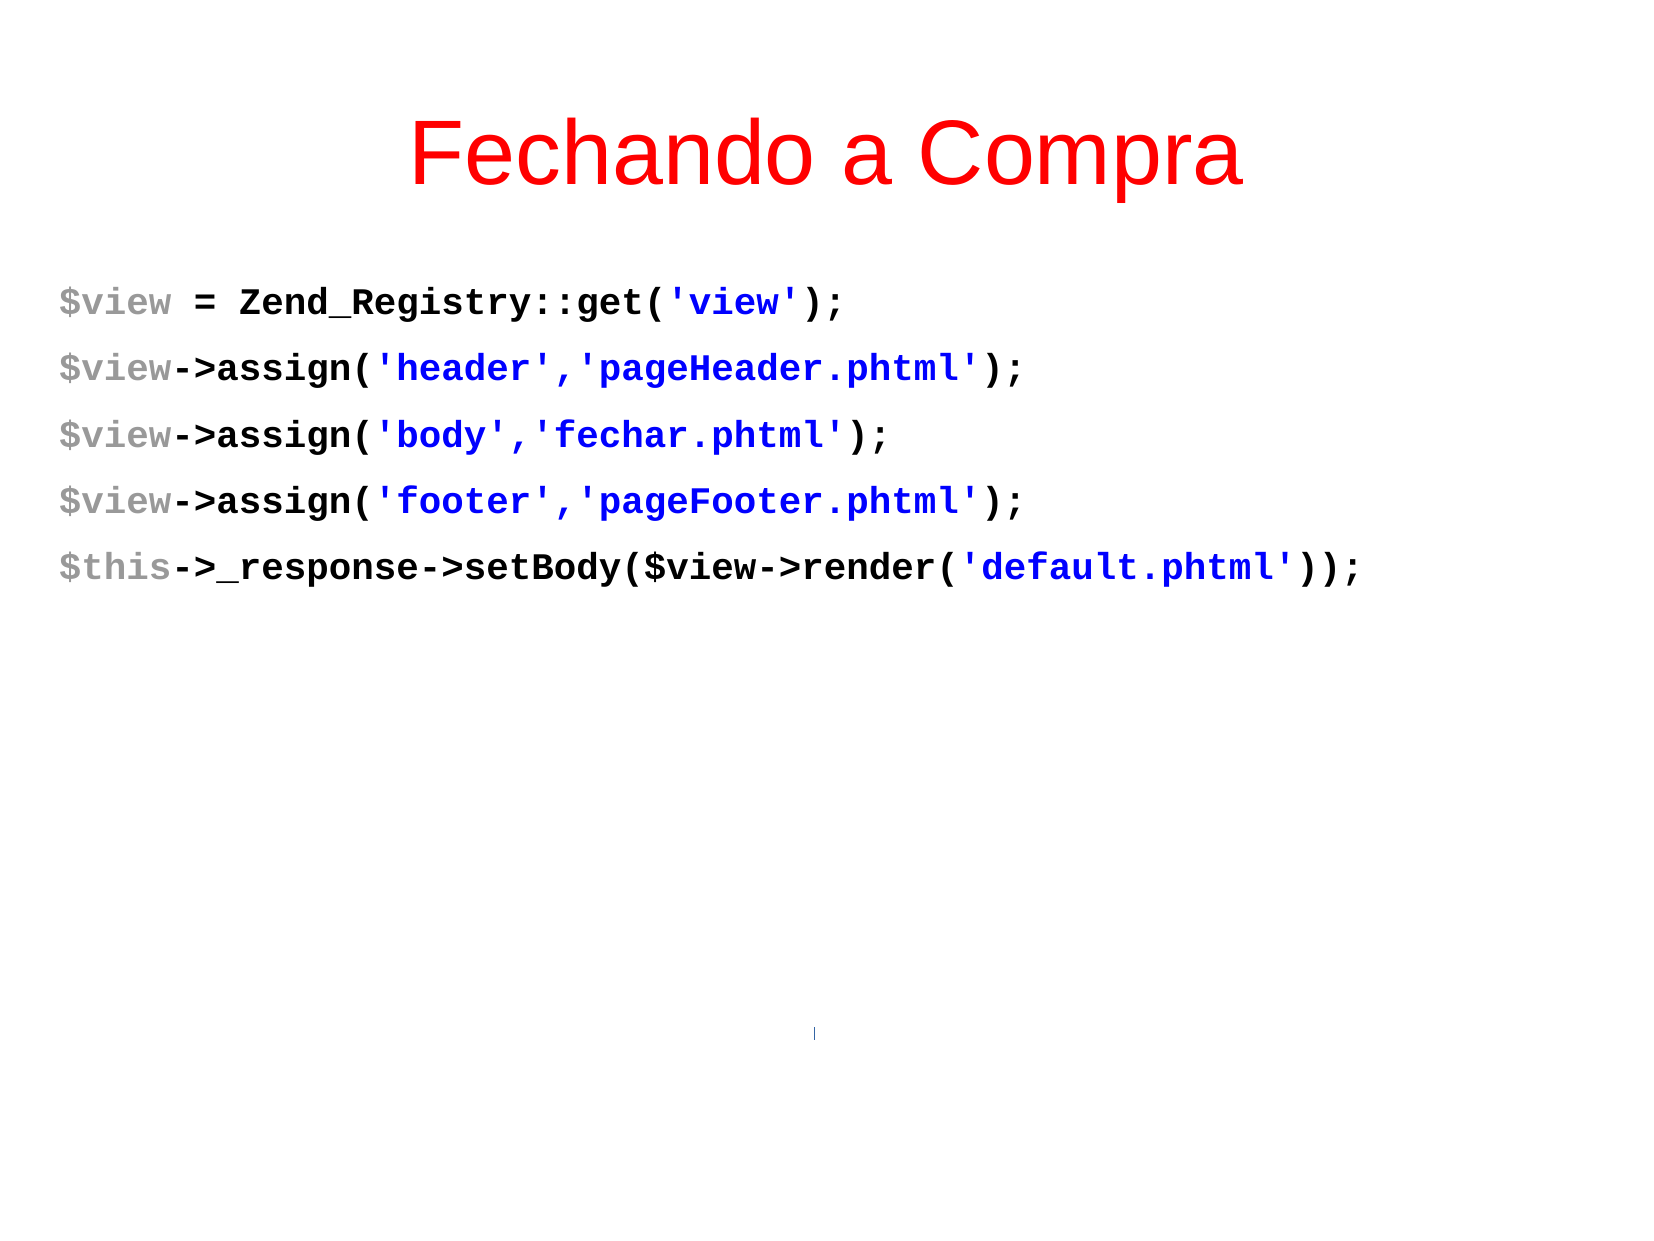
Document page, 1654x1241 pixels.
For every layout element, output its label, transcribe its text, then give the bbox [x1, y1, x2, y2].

title Fechando a Compra [82, 49, 1571, 257]
list $view = Zend_Registry::get('view'); $view->assign('header','pageHeader.phtml'); $view->assign('body','fechar.phtml'); $view->assign('footer','pageFooter.phtml'); $this->_response->setBody($view->render('default.phtml')); [59, 283, 1607, 1182]
